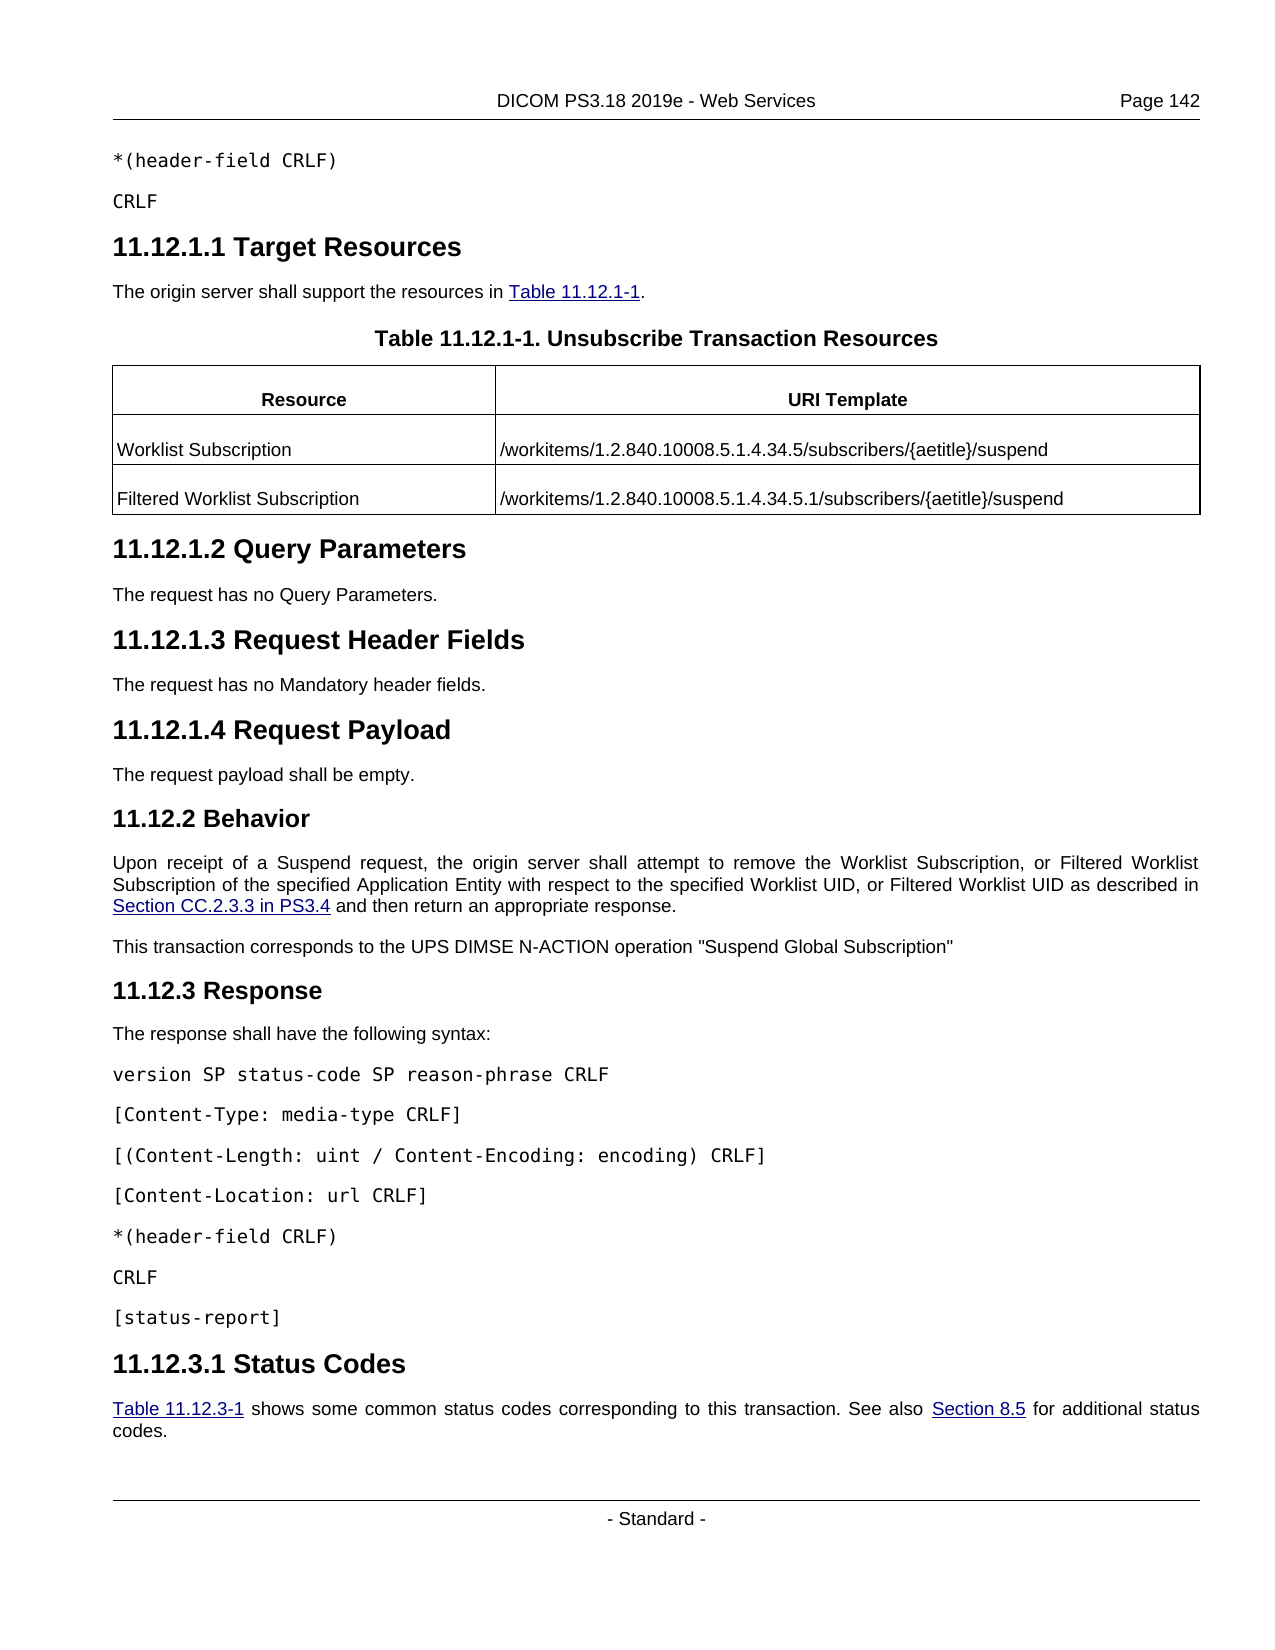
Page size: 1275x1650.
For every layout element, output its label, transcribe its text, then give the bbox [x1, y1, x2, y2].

text 11.12.2 Behavior [112, 804, 1200, 833]
text *(header-field CRLF) [112, 1226, 1200, 1248]
text CRLF [112, 1267, 1200, 1288]
table_header URI Template [496, 366, 1199, 414]
text version SP status-code SP reason-phrase CRLF [112, 1063, 1200, 1085]
text The origin server shall support the resources in Table 11.12.1-1. [112, 281, 1200, 303]
text 11.12.1.3 Request Header Fields [112, 624, 1200, 655]
text 11.12.3 Response [112, 976, 1200, 1004]
text [Content-Type: media-type CRLF] [112, 1104, 1200, 1126]
text [status-report] [112, 1307, 1200, 1329]
text 11.12.1.2 Query Parameters [112, 533, 1200, 565]
text This transaction corresponds to the UPS DIMSE N-ACTION operation "Suspend Global Subscription" [112, 935, 1200, 957]
text [(Content-Length: uint / Content-Encoding: encoding) CRLF] [112, 1145, 1200, 1167]
text *(header-field CRLF) [112, 150, 1200, 172]
table_cell /workitems/1.2.840.10008.5.1.4.34.5.1/subscribers/{aetitle}/suspend [496, 465, 1199, 514]
table_cell Filtered Worklist Subscription [113, 465, 495, 514]
text 11.12.1.1 Target Resources [112, 231, 1200, 262]
text Table 11.12.1-1. Unsubscribe Transaction Resources [112, 325, 1200, 351]
text Table 11.12.3-1 shows some common status codes corresponding to this transaction. See also Section 8.5 for additional status codes. [112, 1398, 1200, 1441]
text The request has no Query Parameters. [112, 583, 1200, 605]
text 11.12.1.4 Request Payload [112, 714, 1200, 745]
text The request has no Mandatory header fields. [112, 674, 1200, 695]
table_cell /workitems/1.2.840.10008.5.1.4.34.5/subscribers/{aetitle}/suspend [496, 415, 1199, 464]
table_header Resource [113, 366, 495, 414]
text CRLF [112, 191, 1200, 212]
text The request payload shall be empty. [112, 764, 1200, 786]
text Upon receipt of a Suspend request, the origin server shall attempt to remove the Worklist Subscription, or Filtered Worklist Subscription of the specified Application Entity with respect to the specified Worklist UID, or Filtered Worklist UID as described in Section CC.2.3.3 in PS3.4 and then return an appropriate response. [112, 852, 1200, 917]
text The response shall have the following syntax: [112, 1023, 1200, 1045]
text 11.12.3.1 Status Codes [112, 1348, 1200, 1379]
text [Content-Location: url CRLF] [112, 1185, 1200, 1207]
table_cell Worklist Subscription [113, 415, 495, 464]
